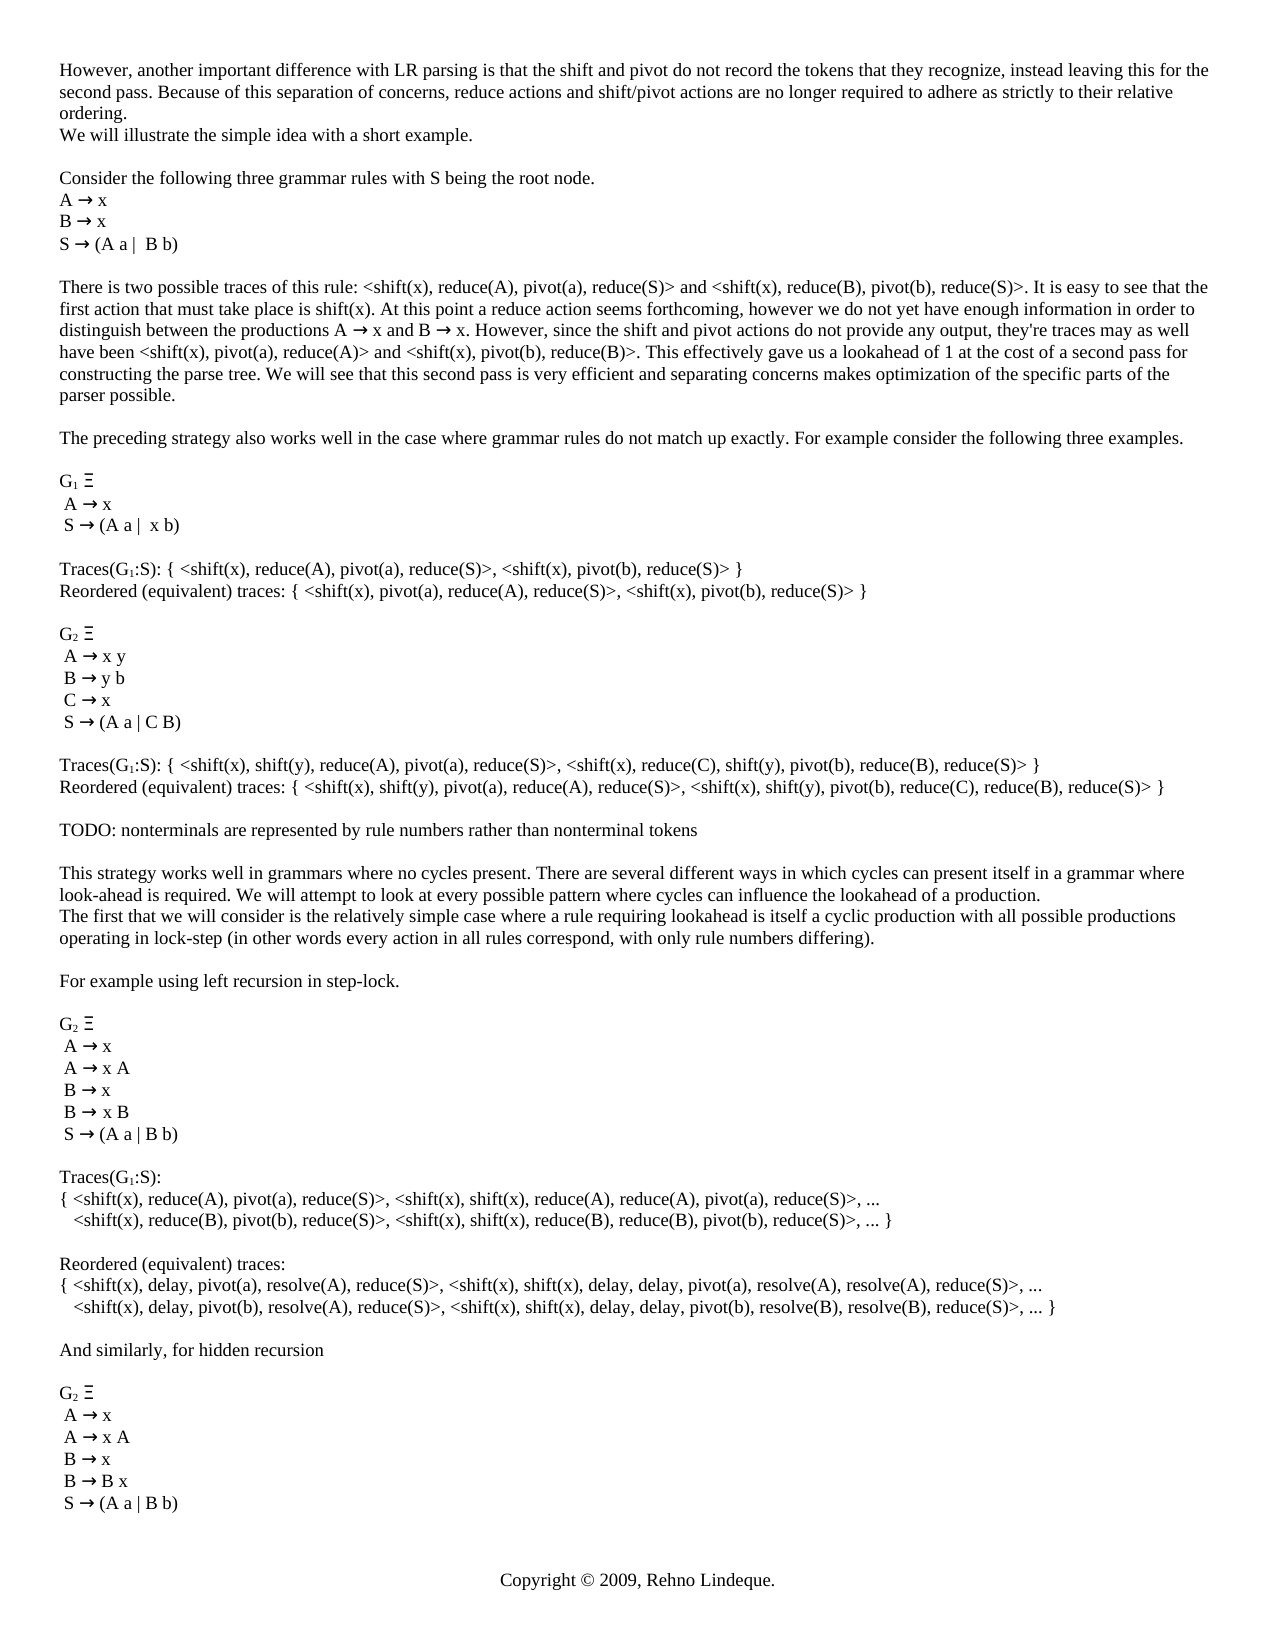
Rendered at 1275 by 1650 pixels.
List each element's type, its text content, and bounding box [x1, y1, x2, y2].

text B → x [59, 210, 1216, 232]
text C → x [59, 688, 1216, 711]
text S → (A a | B b) [59, 1492, 1216, 1514]
text S → (A a | C B) [59, 711, 1216, 732]
text G2 Ξ [59, 1013, 1216, 1035]
text { <shift(x), delay, pivot(a), resolve(A), reduce(S)>, <shift(x), shift(x), delay, delay, pivot(a), resolve(A), resolve(A), reduce(S)>, ... [59, 1274, 1216, 1296]
text S → (A a | B b) [59, 1123, 1216, 1145]
text G2 Ξ [59, 623, 1216, 644]
text { <shift(x), reduce(A), pivot(a), reduce(S)>, <shift(x), shift(x), reduce(A), reduce(A), pivot(a), reduce(S)>, ... [59, 1188, 1216, 1209]
text We will illustrate the simple idea with a short example. [59, 124, 1216, 145]
text S → (A a | x b) [59, 514, 1216, 536]
text Traces(G1:S): [59, 1166, 1216, 1188]
text Traces(G1:S): { <shift(x), shift(y), reduce(A), pivot(a), reduce(S)>, <shift(x), reduce(C), shift(y), pivot(b), reduce(B), reduce(S)> } [59, 754, 1216, 776]
text However, another important difference with LR parsing is that the shift and pivot do not record the tokens that they recognize, instead leaving this for the second pass. Because of this separation of concerns, reduce actions and shift/pivot actions are no longer required to adhere as strictly to their relative ordering. [59, 59, 1216, 124]
text A → x A [59, 1426, 1216, 1448]
text And similarly, for hidden recursion [59, 1339, 1216, 1360]
text TODO: nonterminals are represented by rule numbers rather than nonterminal tokens [59, 819, 1216, 840]
text <shift(x), reduce(B), pivot(b), reduce(S)>, <shift(x), shift(x), reduce(B), reduce(B), pivot(b), reduce(S)>, ... } [59, 1209, 1216, 1231]
text G1 Ξ [59, 470, 1216, 492]
text The preceding strategy also works well in the case where grammar rules do not match up exactly. For example consider the following three examples. [59, 427, 1216, 449]
text <shift(x), delay, pivot(b), resolve(A), reduce(S)>, <shift(x), shift(x), delay, delay, pivot(b), resolve(B), resolve(B), reduce(S)>, ... } [59, 1296, 1216, 1317]
text S → (A a | B b) [59, 232, 1216, 254]
text Traces(G1:S): { <shift(x), reduce(A), pivot(a), reduce(S)>, <shift(x), pivot(b), reduce(S)> } [59, 558, 1216, 579]
text A → x y [59, 644, 1216, 667]
text B → x [59, 1079, 1216, 1101]
text There is two possible traces of this rule: <shift(x), reduce(A), pivot(a), reduce(S)> and <shift(x), reduce(B), pivot(b), reduce(S)>. It is easy to see that the first action that must take place is shift(x). At this point a reduce action seems forthcoming, however we do not yet have enough information in order to distinguish between the productions A → x and B → x. However, since the shift and pivot actions do not provide any output, they're traces may as well have been <shift(x), pivot(a), reduce(A)> and <shift(x), pivot(b), reduce(B)>. This effectively gave us a lookahead of 1 at the cost of a second pass for constructing the parse tree. We will see that this second pass is very efficient and separating concerns makes optimization of the specific parts of the parser possible. [59, 276, 1216, 406]
text A → x [59, 1404, 1216, 1426]
text A → x A [59, 1057, 1216, 1079]
text Reordered (equivalent) traces: [59, 1252, 1216, 1274]
text The first that we will consider is the relatively simple case where a rule requiring lookahead is itself a cyclic production with all possible productions operating in lock-step (in other words every action in all rules correspond, with only rule numbers differing). [59, 905, 1216, 948]
text G2 Ξ [59, 1382, 1216, 1404]
text This strategy works well in grammars where no cycles present. There are several different ways in which cycles can present itself in a grammar where look-ahead is required. We will attempt to look at every possible pattern where cycles can influence the lookahead of a production. [59, 862, 1216, 905]
text Reordered (equivalent) traces: { <shift(x), shift(y), pivot(a), reduce(A), reduce(S)>, <shift(x), shift(y), pivot(b), reduce(C), reduce(B), reduce(S)> } [59, 776, 1216, 797]
text B → y b [59, 667, 1216, 688]
text A → x [59, 188, 1216, 210]
text B → x B [59, 1101, 1216, 1123]
text Reordered (equivalent) traces: { <shift(x), pivot(a), reduce(A), reduce(S)>, <shift(x), pivot(b), reduce(S)> } [59, 579, 1216, 601]
text A → x [59, 1035, 1216, 1057]
text B → B x [59, 1470, 1216, 1492]
text For example using left recursion in step-lock. [59, 970, 1216, 991]
text Consider the following three grammar rules with S being the root node. [59, 167, 1216, 188]
text A → x [59, 492, 1216, 514]
text B → x [59, 1448, 1216, 1470]
